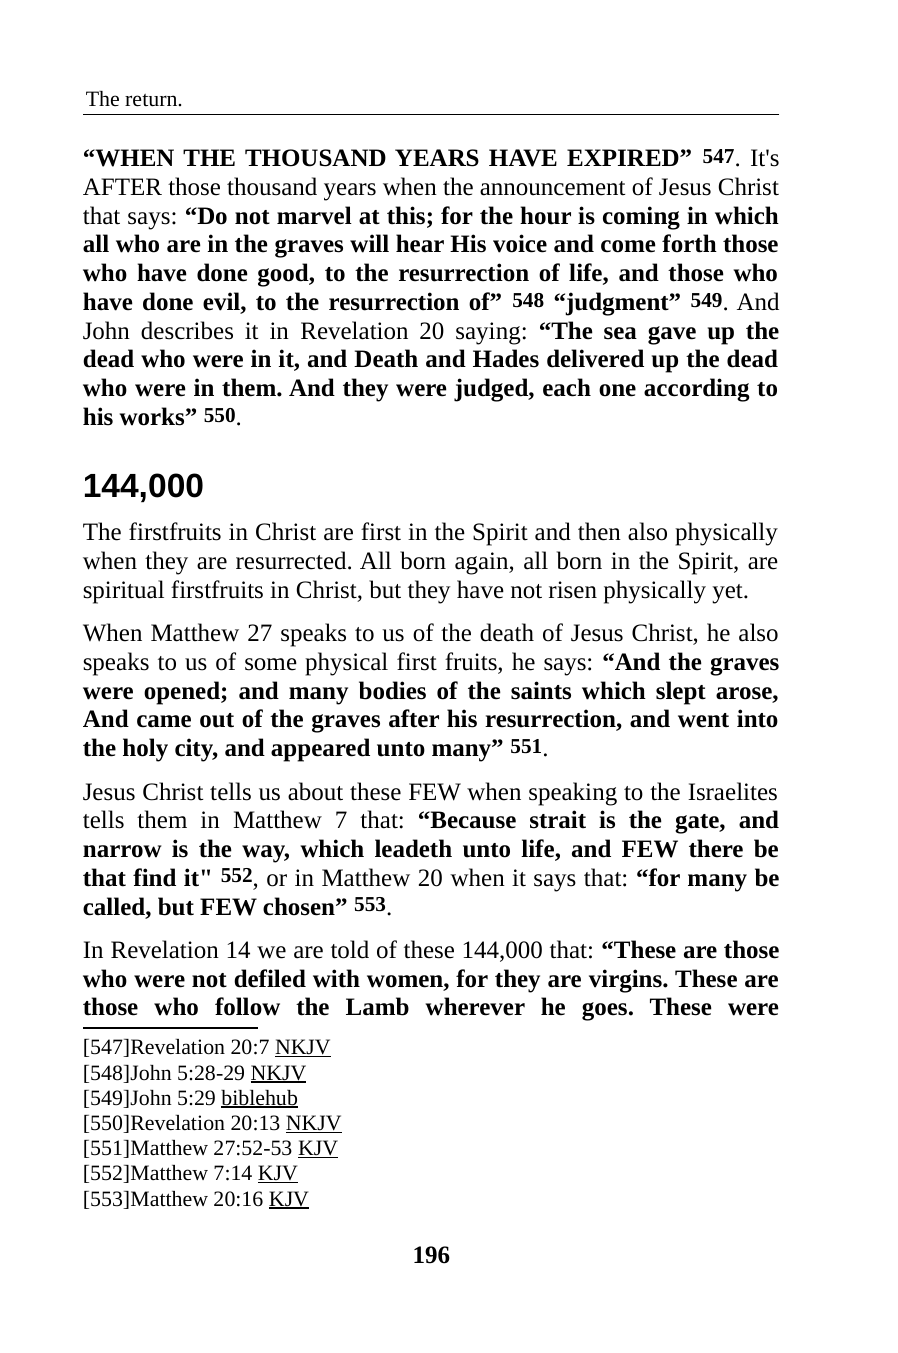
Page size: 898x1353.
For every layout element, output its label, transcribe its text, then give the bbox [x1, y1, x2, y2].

text Matthew 27:52-53 KJV [83, 1135, 779, 1160]
text “WHEN THE THOUSAND YEARS HAVE EXPIRED” . It's AFTER those thousand years when the announcement of Jesus Christ that says: “Do not marvel at this; for the hour is coming in which all who are in the graves will hear His voice and come forth those who have done good, to the resurrection of life, and those who have done evil, to the resurrection of” “judgment” . And John describes it in Revelation 20 saying: “The sea gave up the dead who were in it, and Death and Hades delivered up the dead who were in them. And they were judged, each one according to his works” . [83, 143, 779, 431]
text John 5:29 biblehub [83, 1085, 779, 1110]
text Revelation 20:7 NKJV [83, 1034, 779, 1059]
text Revelation 20:13 NKJV [83, 1110, 779, 1135]
text Jesus Christ tells us about these FEW when speaking to the Israelites tells them in Matthew 7 that: “Because strait is the gate, and narrow is the way, which leadeth unto life, and FEW there be that find it" , or in Matthew 20 when it says that: “for many be called, but FEW chosen” . [83, 777, 779, 920]
subtitle 144,000 [83, 466, 779, 505]
text The firstfruits in Christ are first in the Spirit and then also physically when they are resurrected. All born again, all born in the Spirit, are spiritual firstfruits in Christ, but they have not risen physically yet. [83, 517, 779, 604]
text When Matthew 27 speaks to us of the death of Jesus Christ, he also speaks to us of some physical first fruits, he says: “And the graves were opened; and many bodies of the saints which slept arose, And came out of the graves after his resurrection, and went into the holy city, and appeared unto many” . [83, 618, 779, 762]
text John 5:28-29 NKJV [83, 1059, 779, 1085]
text Matthew 7:14 KJV [83, 1160, 779, 1186]
text Matthew 20:16 KJV [83, 1186, 779, 1211]
text In Revelation 14 we are told of these 144,000 that: “These are those who were not defiled with women, for they are virgins. These are those who follow the Lamb wherever he goes. These were [83, 935, 779, 1021]
